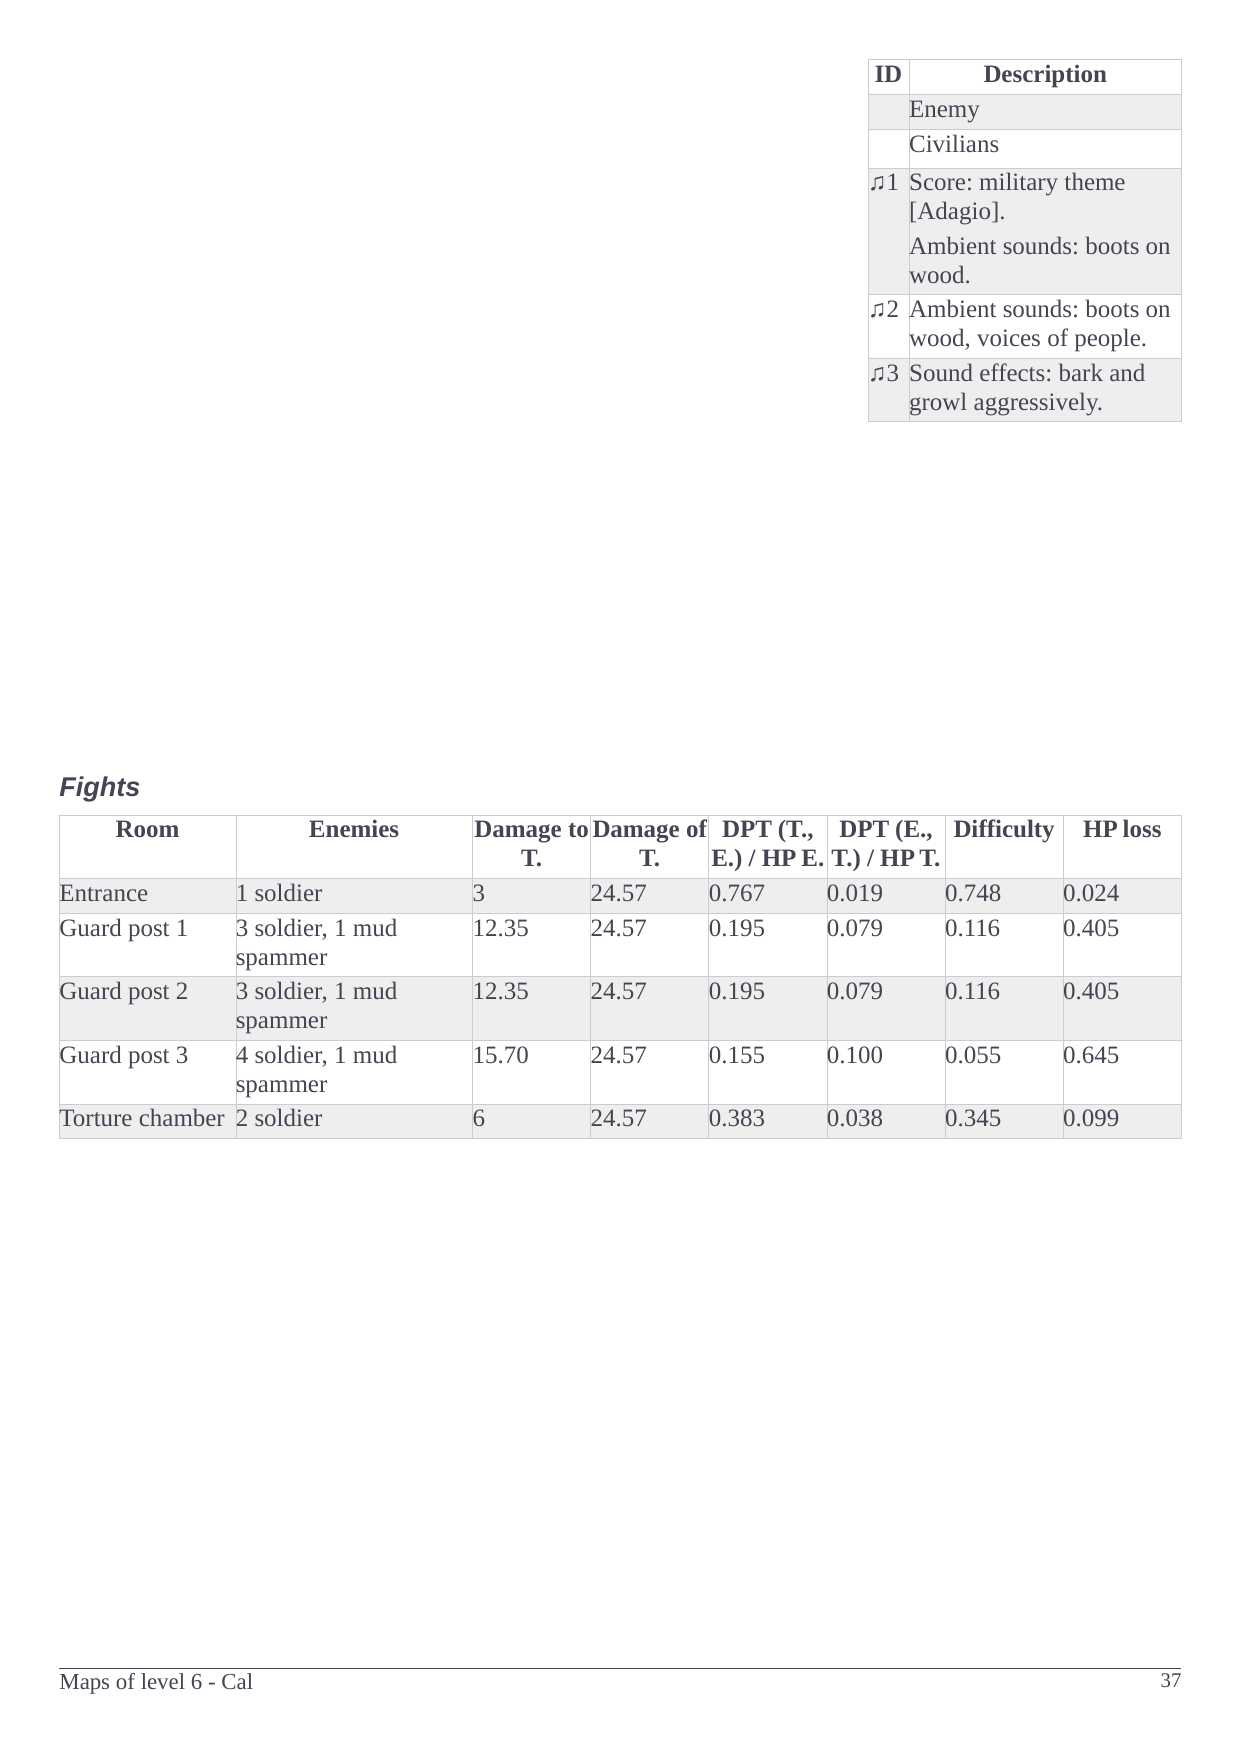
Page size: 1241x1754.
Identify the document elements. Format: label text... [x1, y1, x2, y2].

table_cell [869, 95, 909, 129]
table_header Enemies [237, 816, 472, 878]
table_cell Guard post 2 [60, 977, 236, 1040]
table_cell Guard post 1 [60, 914, 236, 976]
table_header Damage of T. [591, 816, 708, 878]
table_cell 2 soldier [237, 1105, 472, 1138]
table_cell 0.195 [709, 977, 827, 1040]
table_cell 4 soldier, 1 mud spammer [237, 1041, 472, 1103]
table_header Damage to T. [473, 816, 590, 878]
table_cell Guard post 3 [60, 1041, 236, 1103]
table_cell 3 soldier, 1 mud spammer [237, 914, 472, 976]
table_cell 0.383 [709, 1105, 827, 1138]
table_cell 0.116 [946, 977, 1063, 1040]
table_cell 0.345 [946, 1105, 1063, 1138]
table_cell 0.405 [1064, 977, 1181, 1040]
table_cell Entrance [60, 879, 236, 913]
table_cell 0.405 [1064, 914, 1181, 976]
table_cell 3 soldier, 1 mud spammer [237, 977, 472, 1040]
table_cell 0.645 [1064, 1041, 1181, 1103]
table_cell [869, 130, 909, 167]
table_cell 0.116 [946, 914, 1063, 976]
table_cell 3 [473, 879, 590, 913]
table_header HP loss [1064, 816, 1181, 878]
table_cell Score: military theme [Adagio]. Ambient sounds: boots on wood. [910, 169, 1181, 294]
table_header DPT (T., E.) / HP E. [709, 816, 827, 878]
table_cell 0.079 [828, 977, 945, 1040]
table_cell 24.57 [591, 914, 708, 976]
table_header Room [60, 816, 236, 878]
table_header Difficulty [946, 816, 1063, 878]
table_cell Enemy [910, 95, 1181, 129]
table_cell 12.35 [473, 914, 590, 976]
table_cell 0.038 [828, 1105, 945, 1138]
table_cell Fights [59, 758, 1181, 814]
table_cell 15.70 [473, 1041, 590, 1103]
table_header ID [869, 60, 909, 94]
table_cell 0.099 [1064, 1105, 1181, 1138]
table_header [850, 59, 1181, 758]
table_cell ♫2 [869, 295, 909, 358]
table_cell 24.57 [591, 1041, 708, 1103]
table_cell Civilians [910, 130, 1181, 167]
table_cell 0.195 [709, 914, 827, 976]
table_cell 0.055 [946, 1041, 1063, 1103]
table_cell Torture chamber [60, 1105, 236, 1138]
table_cell 0.100 [828, 1041, 945, 1103]
table_cell Sound effects: bark and growl aggressively. [910, 359, 1181, 421]
table_header [59, 59, 850, 758]
table_cell 24.57 [591, 879, 708, 913]
table_cell ♫1 [869, 169, 909, 294]
table_cell Ambient sounds: boots on wood, voices of people. [910, 295, 1181, 358]
table_cell 6 [473, 1105, 590, 1138]
table_cell 24.57 [591, 1105, 708, 1138]
table_cell 0.155 [709, 1041, 827, 1103]
table_cell 0.024 [1064, 879, 1181, 913]
table_cell ♫3 [869, 359, 909, 421]
table_cell 1 soldier [237, 879, 472, 913]
table_cell 0.079 [828, 914, 945, 976]
table_cell 0.748 [946, 879, 1063, 913]
table_cell 12.35 [473, 977, 590, 1040]
table_cell 0.767 [709, 879, 827, 913]
table_cell 0.019 [828, 879, 945, 913]
table_header DPT (E., T.) / HP T. [828, 816, 945, 878]
table_cell 24.57 [591, 977, 708, 1040]
table_header Description [910, 60, 1181, 94]
